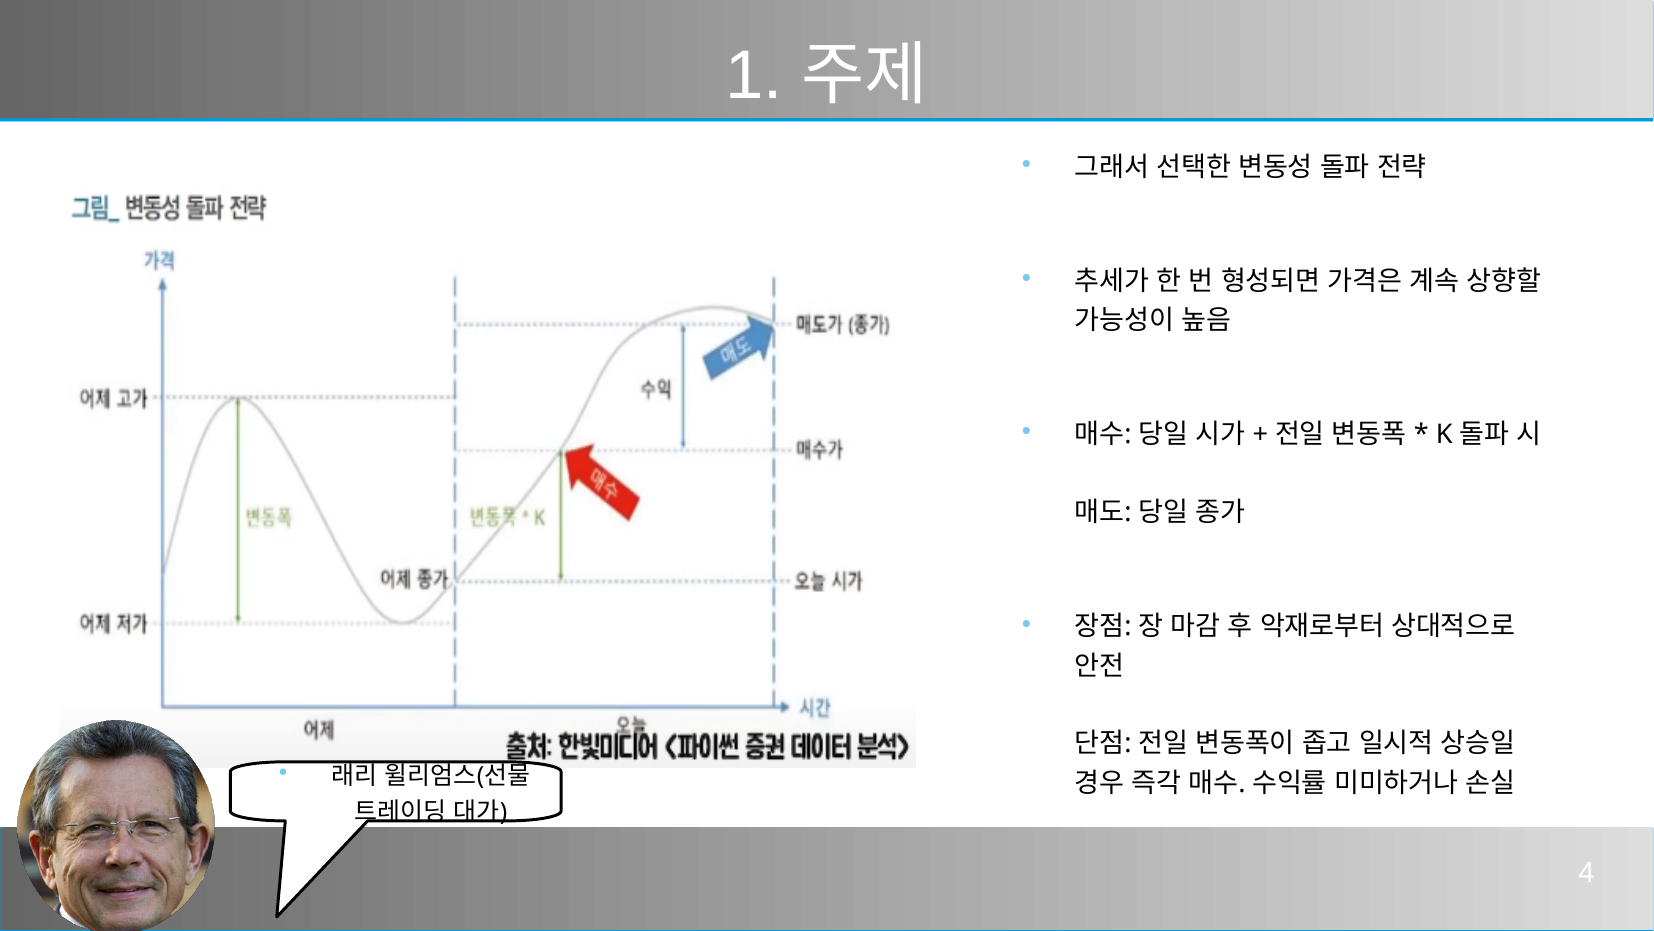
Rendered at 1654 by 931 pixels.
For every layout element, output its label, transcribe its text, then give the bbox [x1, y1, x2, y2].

title 1. 주제 [58, 28, 1595, 109]
list 그래서 선택한 변동성 돌파 전략 추세가 한 번 형성되면 가격은 계속 상향할 가능성이 높음 매수: 당일 시가 + 전일 변동폭 * K 돌파 시 매도: 당일 종가 장점: 장 마감 후 악재로부터 상대적으로 안전 단점: 전일 변동폭이 좁고 일시적 상승일 경우 즉각 매수. 수익률 미미하거나 손실 [1003, 177, 1565, 768]
picture [17, 177, 916, 931]
text_box 래리 윌리엄스(선물 트레이딩 대가) [230, 761, 562, 917]
